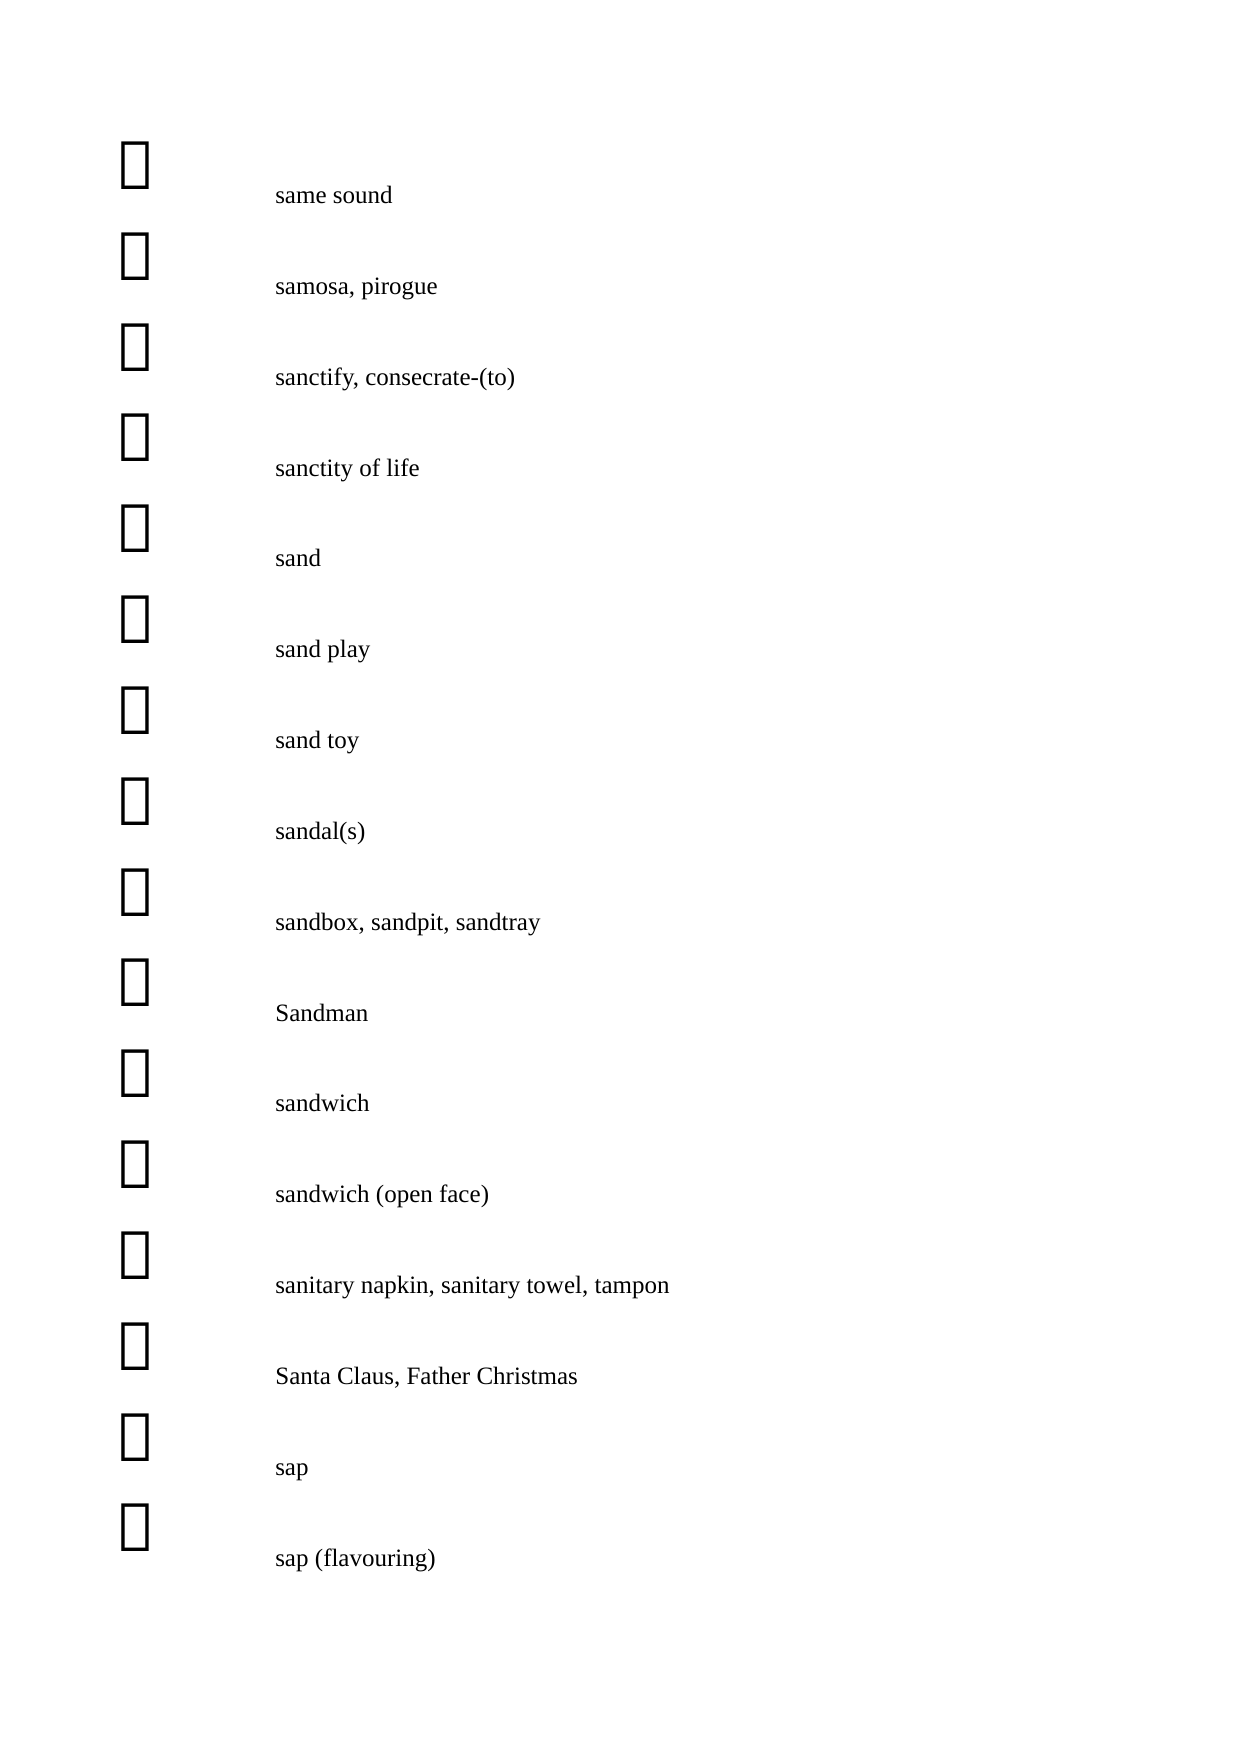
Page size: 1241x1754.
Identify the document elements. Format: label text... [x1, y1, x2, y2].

table_cell  [115, 572, 275, 663]
table_cell  [115, 1117, 275, 1208]
table_cell sanctity of life [275, 391, 949, 481]
table_cell Santa Claus, Father Christmas [275, 1299, 949, 1390]
table_cell sap [275, 1390, 949, 1481]
table_cell  [115, 1299, 275, 1390]
table_cell  [115, 118, 275, 209]
table_cell sap (flavouring) [275, 1481, 949, 1571]
table_cell  [115, 300, 275, 391]
table_cell  [115, 754, 275, 845]
table_cell samosa, pirogue [275, 209, 949, 300]
table_cell sandwich [275, 1026, 949, 1117]
table_cell sanctify, consecrate-(to) [275, 300, 949, 391]
table_cell  [115, 1481, 275, 1571]
table_cell  [115, 1208, 275, 1299]
table_cell same sound [275, 118, 949, 209]
table_cell  [115, 391, 275, 481]
table_cell  [115, 936, 275, 1026]
table_cell  [115, 481, 275, 572]
table_cell sand toy [275, 663, 949, 754]
table_cell sand play [275, 572, 949, 663]
table_cell  [115, 1390, 275, 1481]
table_cell sandbox, sandpit, sandtray [275, 845, 949, 936]
table_cell  [115, 209, 275, 300]
table_cell  [115, 1026, 275, 1117]
table_cell sand [275, 481, 949, 572]
table_cell sandwich (open face) [275, 1117, 949, 1208]
table_cell Sandman [275, 936, 949, 1026]
table_cell sandal(s) [275, 754, 949, 845]
table_cell  [115, 663, 275, 754]
table_cell sanitary napkin, sanitary towel, tampon [275, 1208, 949, 1299]
table_cell  [115, 845, 275, 936]
